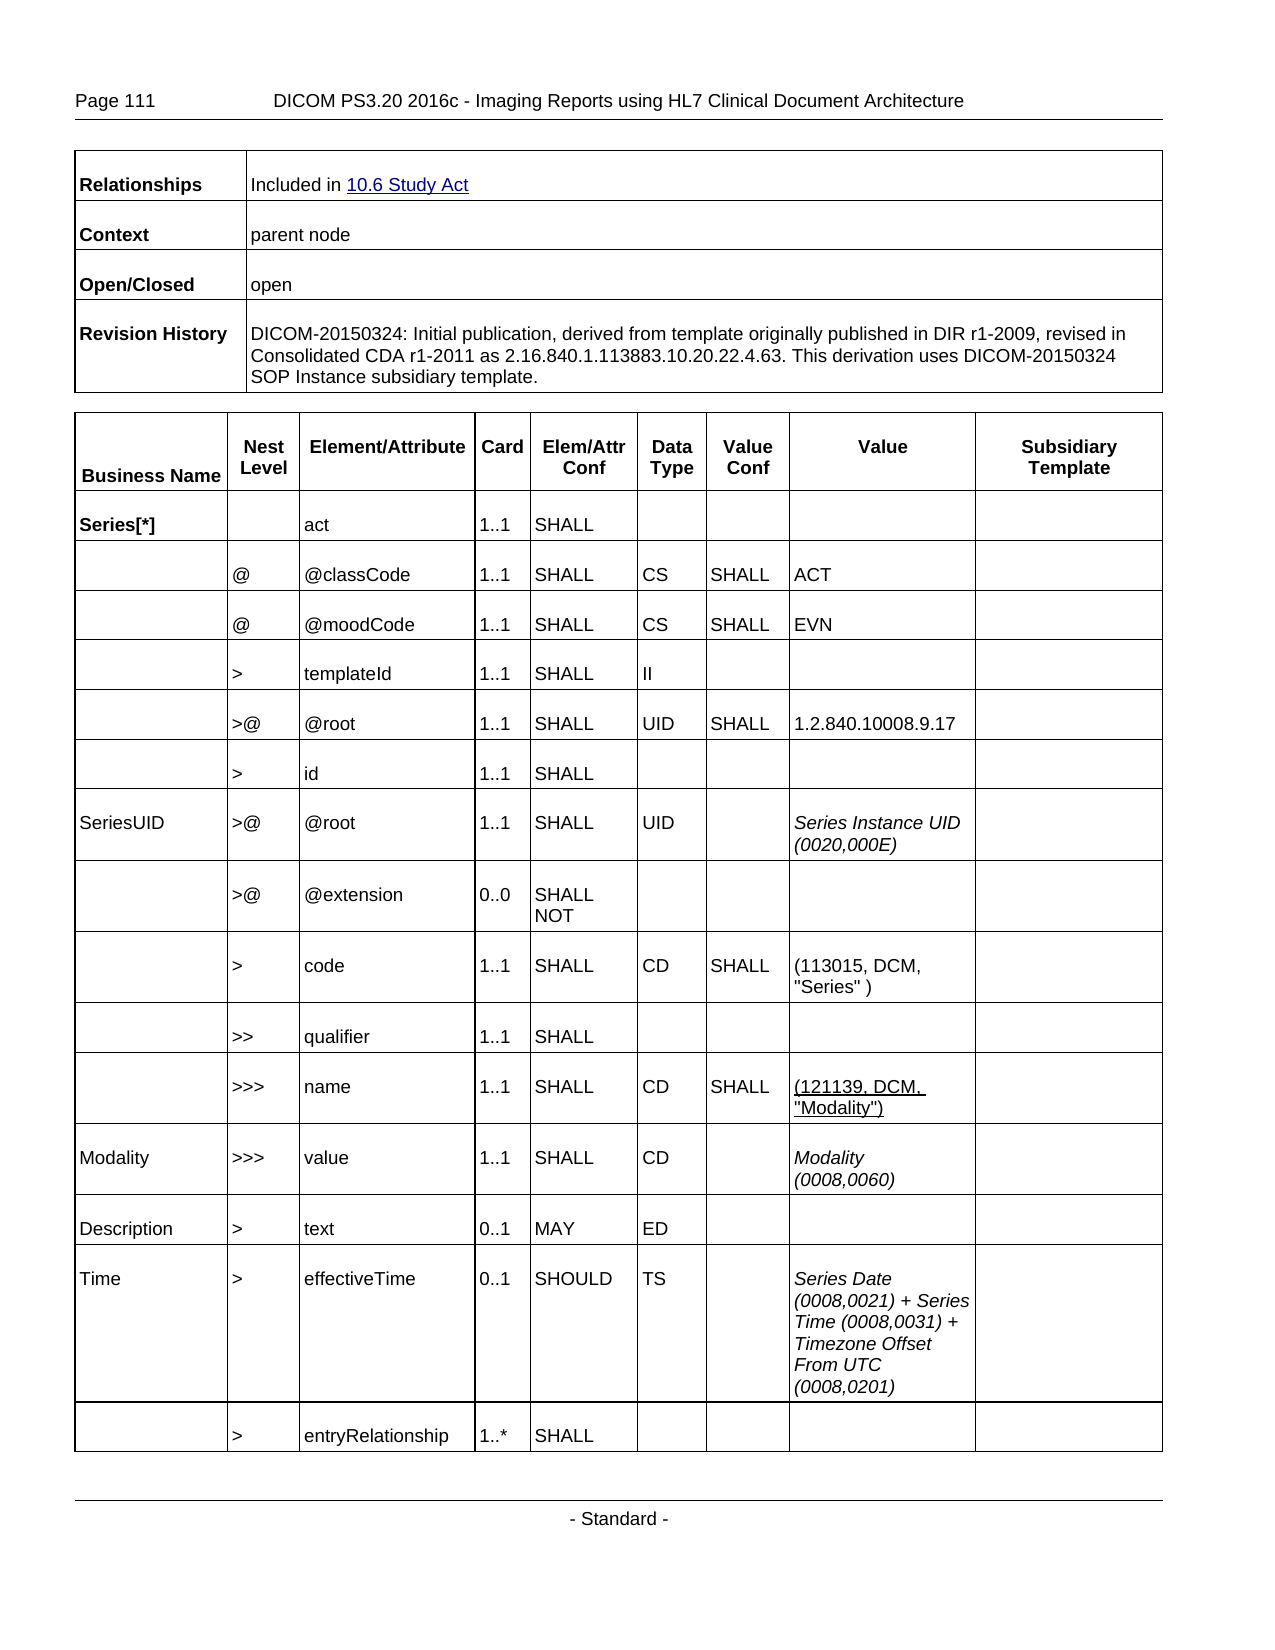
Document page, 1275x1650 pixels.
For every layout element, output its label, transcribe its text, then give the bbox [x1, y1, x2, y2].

table_cell [707, 861, 789, 931]
table_cell [707, 491, 789, 540]
table_cell SHALL [531, 1124, 637, 1194]
table_cell @classCode [300, 541, 474, 589]
table_cell Relationships [76, 151, 246, 200]
table_cell Modality [76, 1124, 227, 1194]
table_cell act [300, 491, 474, 540]
table_cell CS [638, 541, 706, 589]
table_cell [976, 1003, 1162, 1052]
table_cell MAY [531, 1195, 637, 1244]
table_cell Open/Closed [76, 250, 246, 299]
table_cell @ [228, 541, 299, 589]
table_cell @root [300, 789, 474, 859]
table_cell 1..1 [476, 491, 530, 540]
table_cell 1..* [476, 1403, 530, 1451]
table_cell open [247, 250, 1162, 299]
table_cell Time [76, 1245, 227, 1401]
table_header Business Name [76, 413, 227, 490]
table_cell SHALL [531, 1053, 637, 1123]
table_cell code [300, 932, 474, 1002]
table_cell > [228, 1403, 299, 1451]
table_cell 1..1 [476, 932, 530, 1002]
table_cell >>> [228, 1124, 299, 1194]
table_cell >@ [228, 861, 299, 931]
table_cell SHALL NOT [531, 861, 637, 931]
table_cell SHALL [531, 740, 637, 788]
table_cell [790, 740, 975, 788]
table_cell SHALL [707, 1053, 789, 1123]
table_cell 1.2.840.10008.9.17 [790, 690, 975, 738]
table_cell [638, 1403, 706, 1451]
table_cell [790, 1195, 975, 1244]
table_cell SHOULD [531, 1245, 637, 1401]
table_header Data Type [638, 413, 706, 490]
table_cell effective​Time [300, 1245, 474, 1401]
table_cell [976, 740, 1162, 788]
table_cell 1..1 [476, 640, 530, 689]
table_cell (121139, DCM, "Modality") [790, 1053, 975, 1123]
table_cell [790, 640, 975, 689]
table_cell parent node [247, 201, 1162, 249]
table_cell [790, 491, 975, 540]
table_cell 1..1 [476, 690, 530, 738]
table_cell [707, 1124, 789, 1194]
table_cell (113015, DCM, "Series" ) [790, 932, 975, 1002]
table_cell [76, 640, 227, 689]
table_cell 1..1 [476, 1053, 530, 1123]
table_cell [76, 932, 227, 1002]
table_header Value Conf [707, 413, 789, 490]
table_header Element/​Attribute [300, 413, 474, 490]
table_cell name [300, 1053, 474, 1123]
table_cell SHALL [707, 541, 789, 589]
table_cell [707, 1403, 789, 1451]
table_cell 0..1 [476, 1245, 530, 1401]
table_cell [707, 740, 789, 788]
table_cell [76, 690, 227, 738]
table_cell EVN [790, 591, 975, 639]
table_cell Series Date (0008,0021) + Series Time (0008,0031) + Timezone Offset From UTC (0008,0201) [790, 1245, 975, 1401]
table_cell SHALL [707, 932, 789, 1002]
table_header Value [790, 413, 975, 490]
table_cell Description [76, 1195, 227, 1244]
table_cell SHALL [531, 640, 637, 689]
table_cell [976, 690, 1162, 738]
table_cell [638, 861, 706, 931]
table_cell value [300, 1124, 474, 1194]
table_cell >>> [228, 1053, 299, 1123]
table_cell text [300, 1195, 474, 1244]
table_cell SHALL [531, 1003, 637, 1052]
table_cell [638, 1003, 706, 1052]
table_cell [76, 1053, 227, 1123]
table_cell SHALL [707, 591, 789, 639]
table_cell [790, 1003, 975, 1052]
table_header Subsidiary Template [976, 413, 1162, 490]
table_cell [228, 491, 299, 540]
table_cell CD [638, 932, 706, 1002]
table_cell 0..0 [476, 861, 530, 931]
table_cell ACT [790, 541, 975, 589]
table_cell [976, 932, 1162, 1002]
table_cell SHALL [707, 690, 789, 738]
table_cell UID [638, 690, 706, 738]
table_cell entry​Relationship [300, 1403, 474, 1451]
table_cell SHALL [531, 491, 637, 540]
table_cell 1..1 [476, 1003, 530, 1052]
table_cell [76, 1403, 227, 1451]
table_cell 1..1 [476, 1124, 530, 1194]
table_cell @root [300, 690, 474, 738]
table_cell [76, 1003, 227, 1052]
table_cell CS [638, 591, 706, 639]
table_cell Series Instance UID (0020,000E) [790, 789, 975, 859]
table_cell Context [76, 201, 246, 249]
table_cell [707, 789, 789, 859]
table_cell [707, 1003, 789, 1052]
table_cell ED [638, 1195, 706, 1244]
table_cell Series[*] [76, 491, 227, 540]
table_cell DICOM-20150324: Initial publication, derived from template originally published in DIR r1-2009, revised in Consolidated CDA r1-2011 as 2.16.840.1.113883.10.20.22.4.63. This derivation uses DICOM-20150324 SOP Instance subsidiary template. [247, 300, 1162, 392]
table_cell SHALL [531, 932, 637, 1002]
table_cell qualifier [300, 1003, 474, 1052]
table_cell [76, 591, 227, 639]
table_cell 1..1 [476, 740, 530, 788]
table_cell Series​UID [76, 789, 227, 859]
table_cell CD [638, 1124, 706, 1194]
table_cell [976, 861, 1162, 931]
table_cell SHALL [531, 789, 637, 859]
table_cell [976, 1403, 1162, 1451]
table_cell II [638, 640, 706, 689]
table_cell [976, 640, 1162, 689]
table_cell SHALL [531, 591, 637, 639]
table_cell [76, 861, 227, 931]
table_cell > [228, 640, 299, 689]
table_cell SHALL [531, 541, 637, 589]
table_cell UID [638, 789, 706, 859]
table_cell >@ [228, 789, 299, 859]
table_cell [976, 1053, 1162, 1123]
table_header Card [476, 413, 530, 490]
table_cell [976, 491, 1162, 540]
table_cell [790, 861, 975, 931]
table_cell 1..1 [476, 541, 530, 589]
table_cell Included in 10.6 Study Act [247, 151, 1162, 200]
table_cell Modality (0008,0060) [790, 1124, 975, 1194]
table_cell > [228, 932, 299, 1002]
table_cell [790, 1403, 975, 1451]
table_cell > [228, 740, 299, 788]
table_cell Revision History [76, 300, 246, 392]
table_cell CD [638, 1053, 706, 1123]
table_cell [976, 1245, 1162, 1401]
table_cell > [228, 1195, 299, 1244]
table_cell @extension [300, 861, 474, 931]
table_cell SHALL [531, 690, 637, 738]
table_header Elem/Attr Conf [531, 413, 637, 490]
table_cell @moodCode [300, 591, 474, 639]
table_header Nest Level [228, 413, 299, 490]
table_cell [976, 1124, 1162, 1194]
table_cell 1..1 [476, 789, 530, 859]
table_cell @ [228, 591, 299, 639]
table_cell >@ [228, 690, 299, 738]
table_cell [976, 1195, 1162, 1244]
table_cell >> [228, 1003, 299, 1052]
table_cell [976, 591, 1162, 639]
table_cell > [228, 1245, 299, 1401]
table_cell SHALL [531, 1403, 637, 1451]
table_cell template​Id [300, 640, 474, 689]
table_cell [76, 541, 227, 589]
table_cell id [300, 740, 474, 788]
table_cell [707, 1245, 789, 1401]
table_cell 0..1 [476, 1195, 530, 1244]
table_cell 1..1 [476, 591, 530, 639]
table_cell [976, 541, 1162, 589]
table_cell TS [638, 1245, 706, 1401]
table_cell [76, 740, 227, 788]
table_cell [638, 740, 706, 788]
table_cell [976, 789, 1162, 859]
table_cell [707, 1195, 789, 1244]
table_cell [638, 491, 706, 540]
table_cell [707, 640, 789, 689]
